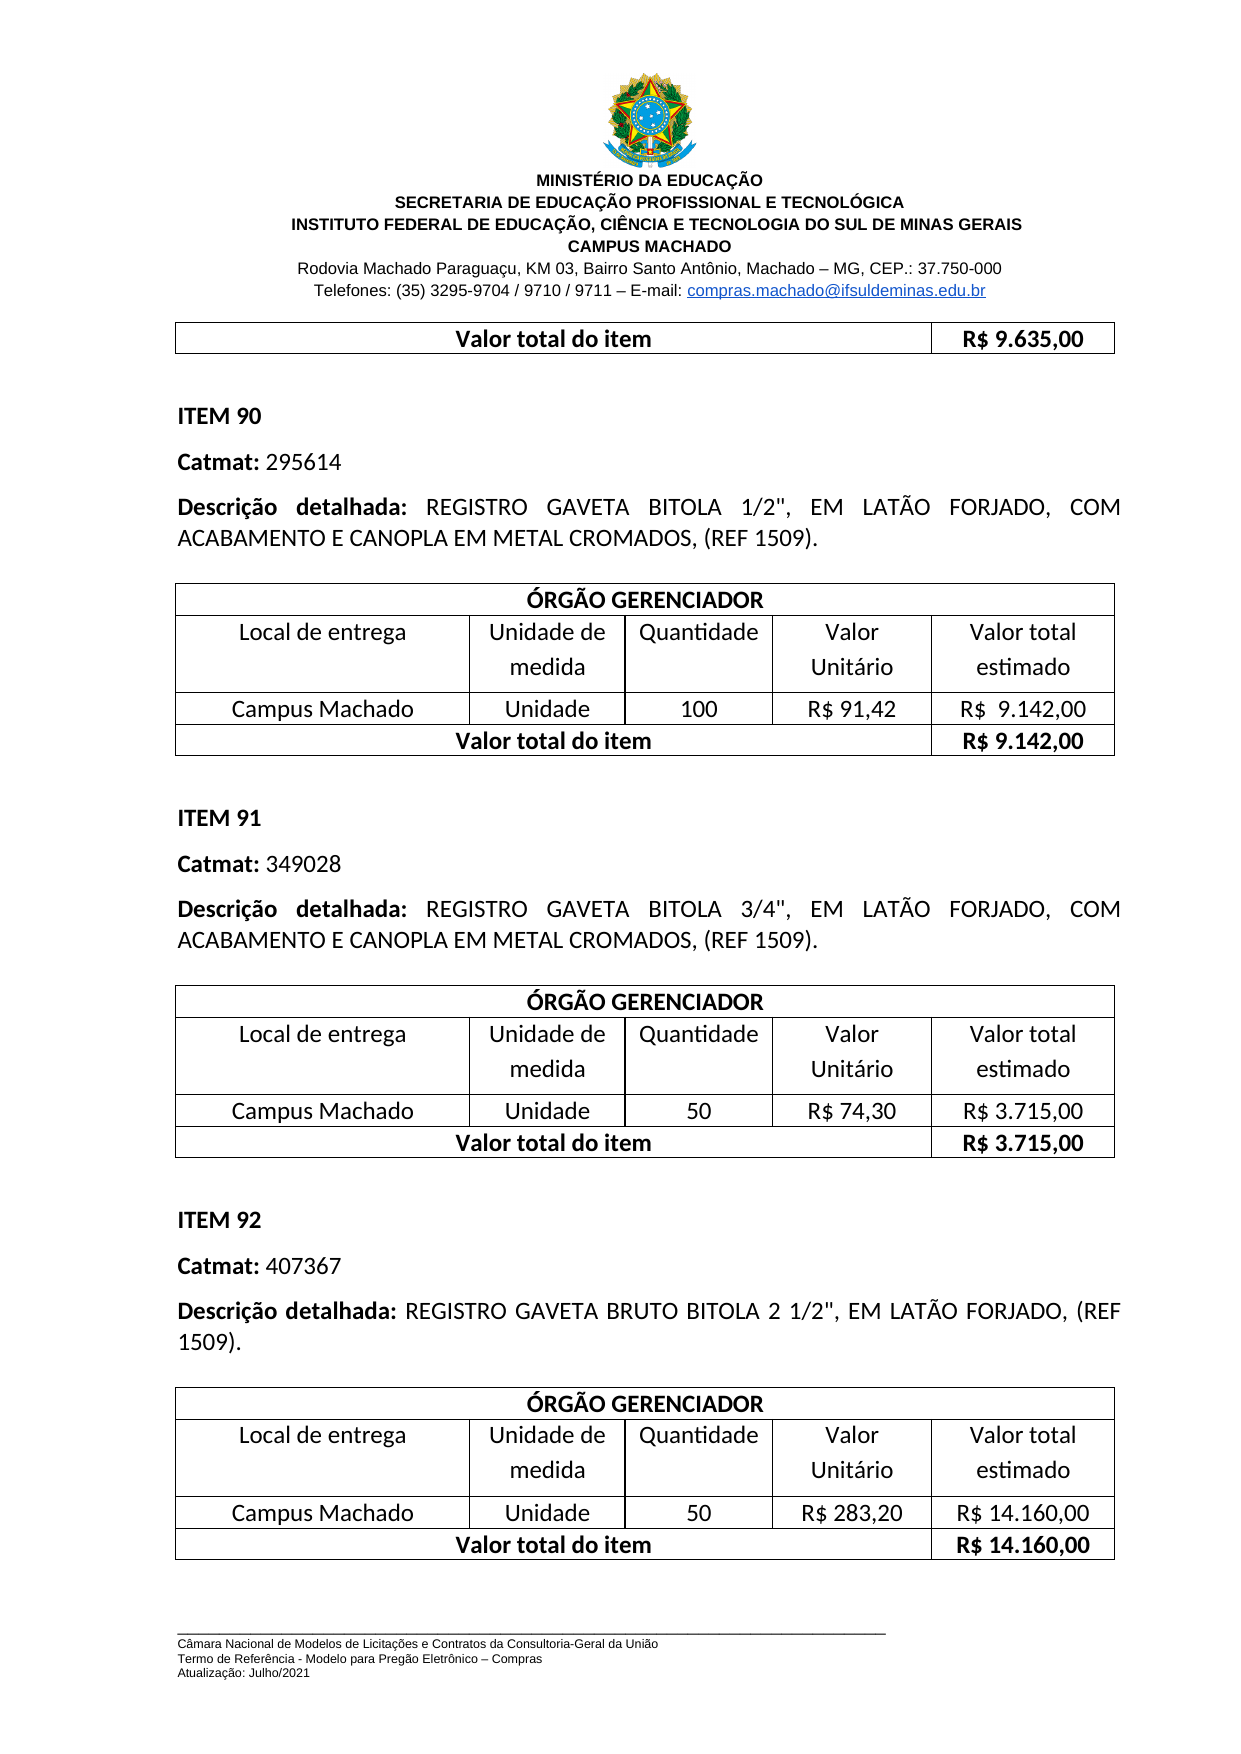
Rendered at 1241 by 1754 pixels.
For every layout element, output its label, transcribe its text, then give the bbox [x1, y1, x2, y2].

table_cell Valor total estimado [932, 1420, 1114, 1496]
table_header ÓRGÃO GERENCIADOR [176, 584, 1114, 615]
table_cell 50 [626, 1497, 772, 1528]
text Catmat: 349028 [177, 848, 1122, 878]
table_cell Unidade de medida [470, 1420, 624, 1496]
table_cell Campus Machado [176, 693, 469, 724]
table_cell Unidade de medida [470, 616, 624, 692]
table_header ÓRGÃO GERENCIADOR [176, 986, 1114, 1017]
table_cell Quantidade [626, 616, 772, 692]
text Catmat: 407367 [177, 1250, 1122, 1280]
text Descrição detalhada: REGISTRO GAVETA BRUTO BITOLA 2 1/2", EM LATÃO FORJADO, (REF 1509). [177, 1296, 1122, 1357]
table_cell R$ 9.142,00 [932, 693, 1114, 724]
table_cell R$ 74,30 [773, 1095, 931, 1126]
text Catmat: 295614 [177, 446, 1122, 476]
table_cell R$ 9.635,00 [932, 323, 1114, 353]
table_cell 100 [626, 693, 772, 724]
table_cell R$ 14.160,00 [932, 1529, 1114, 1559]
text ITEM 90 [177, 400, 1122, 431]
table_cell Local de entrega [176, 1420, 469, 1496]
table_cell Valor total do item [176, 323, 931, 353]
picture [643, 163, 658, 168]
table_cell 50 [626, 1095, 772, 1126]
table_cell Valor Unitário [773, 616, 931, 692]
table_cell Local de entrega [176, 1018, 469, 1094]
picture [603, 73, 697, 168]
table_cell Valor total do item [176, 1529, 931, 1559]
table_cell Valor total estimado [932, 1018, 1114, 1094]
table_cell Unidade [470, 1095, 624, 1126]
table_cell Quantidade [626, 1420, 772, 1496]
table_cell Valor Unitário [773, 1420, 931, 1496]
table_header ÓRGÃO GERENCIADOR [176, 1388, 1114, 1419]
text Descrição detalhada: REGISTRO GAVETA BITOLA 3/4", EM LATÃO FORJADO, COM ACABAMENTO E CANOPLA EM METAL CROMADOS, (REF 1509). [177, 893, 1122, 954]
picture [669, 149, 680, 155]
text ITEM 92 [177, 1204, 1122, 1234]
text ITEM 91 [177, 802, 1122, 833]
table_cell Quantidade [626, 1018, 772, 1094]
table_cell Valor total do item [176, 1127, 931, 1157]
table_cell Campus Machado [176, 1095, 469, 1126]
table_cell Unidade [470, 693, 624, 724]
table_cell Campus Machado [176, 1497, 469, 1528]
table_cell R$ 9.142,00 [932, 725, 1114, 755]
table_cell R$ 14.160,00 [932, 1497, 1114, 1528]
table_cell Valor Unitário [773, 1018, 931, 1094]
table_cell Local de entrega [176, 616, 469, 692]
text Descrição detalhada: REGISTRO GAVETA BITOLA 1/2", EM LATÃO FORJADO, COM ACABAMENTO E CANOPLA EM METAL CROMADOS, (REF 1509). [177, 492, 1122, 553]
table_cell Unidade de medida [470, 1018, 624, 1094]
table_cell R$ 283,20 [773, 1497, 931, 1528]
table_cell R$ 3.715,00 [932, 1095, 1114, 1126]
table_cell Valor total do item [176, 725, 931, 755]
table_cell R$ 91,42 [773, 693, 931, 724]
table_cell Valor total estimado [932, 616, 1114, 692]
table_cell Unidade [470, 1497, 624, 1528]
table_cell R$ 3.715,00 [932, 1127, 1114, 1157]
